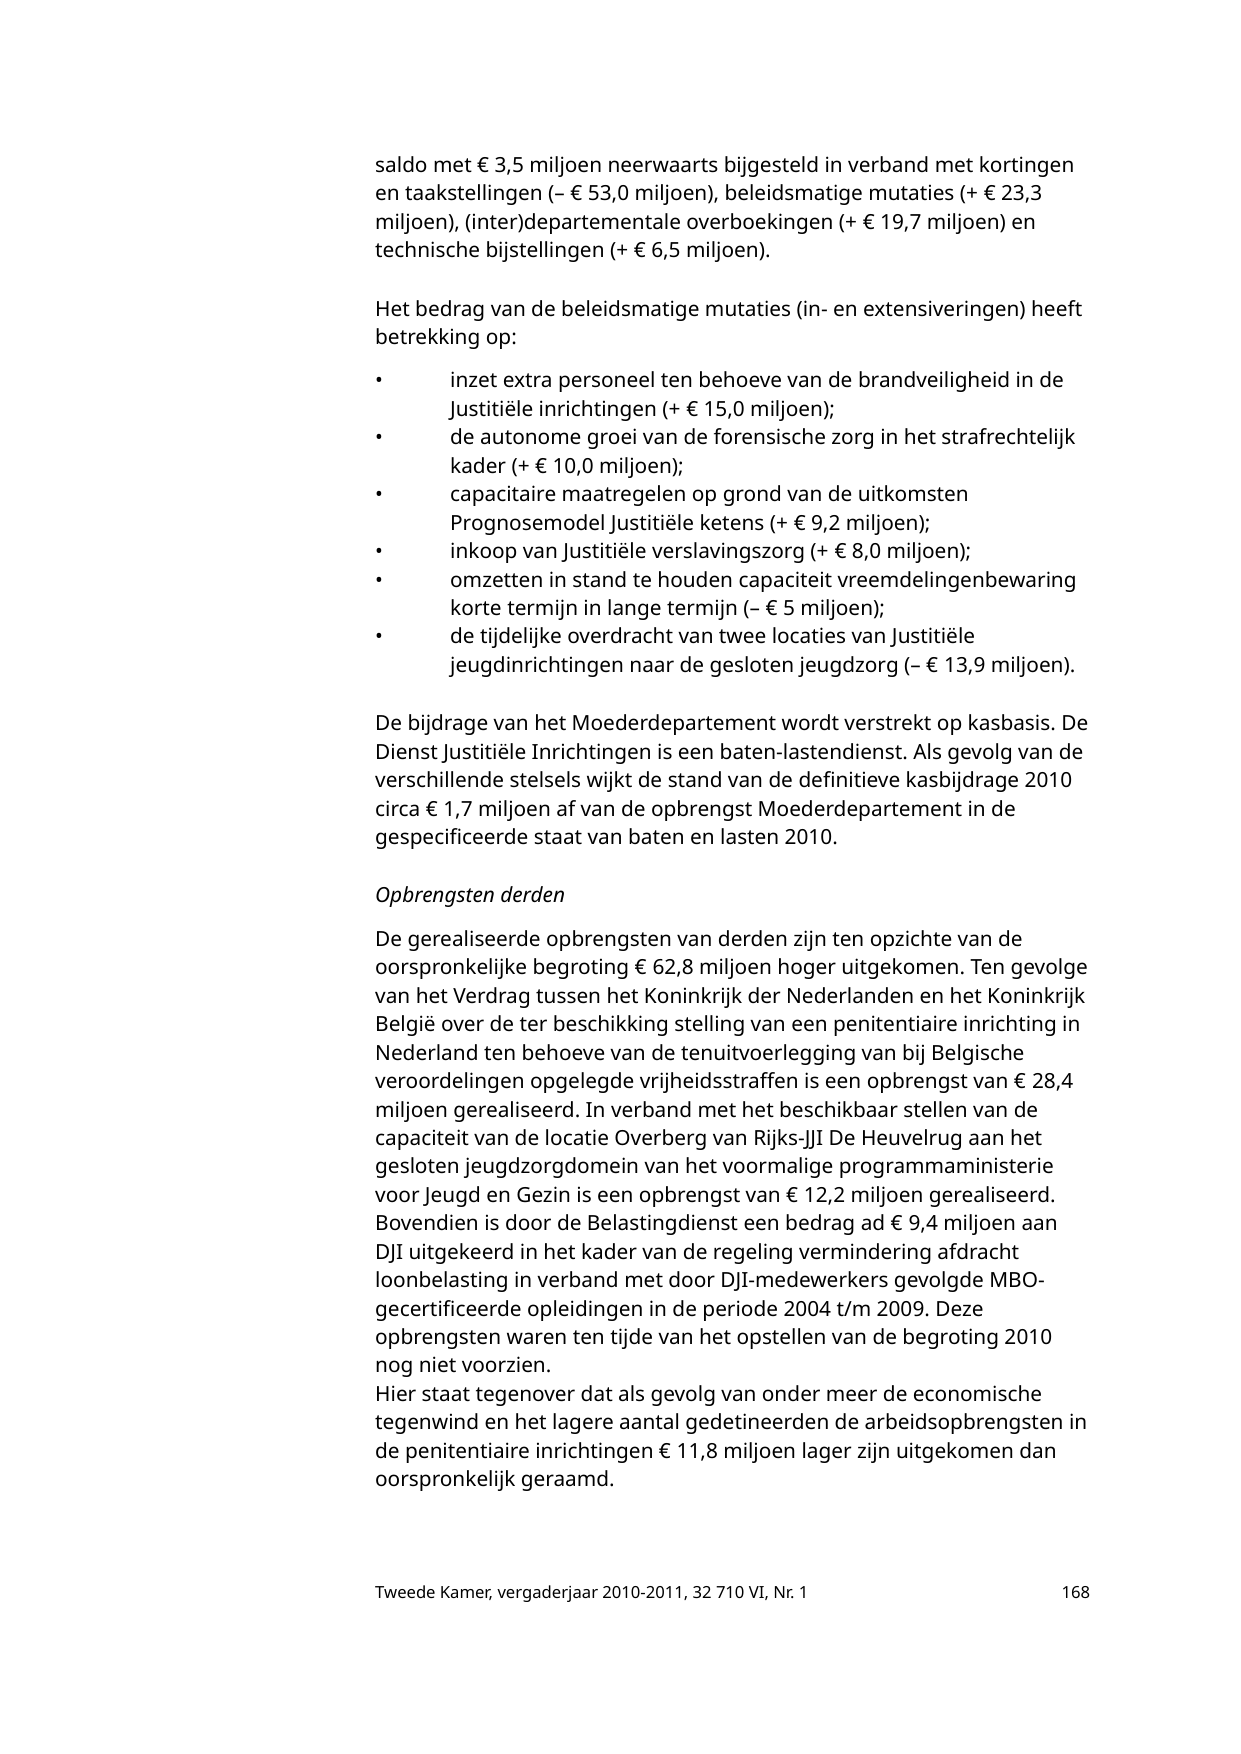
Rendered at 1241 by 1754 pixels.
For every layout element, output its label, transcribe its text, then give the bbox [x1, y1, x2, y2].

list inzet extra personeel ten behoeve van de brandveiligheid in de Justitiële inrichtingen (+ € 15,0 miljoen); [375, 366, 1090, 422]
list de tijdelijke overdracht van twee locaties van Justitiële jeugdinrichtingen naar de gesloten jeugdzorg (– € 13,9 miljoen). [375, 622, 1090, 678]
list capacitaire maatregelen op grond van de uitkomsten Prognosemodel Justitiële ketens (+ € 9,2 miljoen); [375, 479, 1090, 536]
list omzetten in stand te houden capaciteit vreemdelingenbewaring korte termijn in lange termijn (– € 5 miljoen); [375, 565, 1090, 622]
text saldo met € 3,5 miljoen neerwaarts bijgesteld in verband met kortingen en taakstellingen (– € 53,0 miljoen), beleidsmatige mutaties (+ € 23,3 miljoen), (inter)departementale overboekingen (+ € 19,7 miljoen) en technische bijstellingen (+ € 6,5 miljoen). [375, 150, 1090, 264]
list de autonome groei van de forensische zorg in het strafrechtelijk kader (+ € 10,0 miljoen); [375, 422, 1090, 479]
text De gerealiseerde opbrengsten van derden zijn ten opzichte van de oorspronkelijke begroting € 62,8 miljoen hoger uitgekomen. Ten gevolge van het Verdrag tussen het Koninkrijk der Nederlanden en het Koninkrijk België over de ter beschikking stelling van een penitentiaire inrichting in Nederland ten behoeve van de tenuitvoerlegging van bij Belgische veroordelingen opgelegde vrijheidsstraffen is een opbrengst van € 28,4 miljoen gerealiseerd. In verband met het beschikbaar stellen van de capaciteit van de locatie Overberg van Rijks-JJI De Heuvelrug aan het gesloten jeugdzorgdomein van het voormalige programmaministerie voor Jeugd en Gezin is een opbrengst van € 12,2 miljoen gerealiseerd. Bovendien is door de Belastingdienst een bedrag ad € 9,4 miljoen aan DJI uitgekeerd in het kader van de regeling vermindering afdracht loonbelasting in verband met door DJI-medewerkers gevolgde MBO-gecertificeerde opleidingen in de periode 2004 t/m 2009. Deze opbrengsten waren ten tijde van het opstellen van de begroting 2010 nog niet voorzien. [375, 924, 1090, 1379]
text Het bedrag van de beleidsmatige mutaties (in- en extensiveringen) heeft betrekking op: [375, 294, 1090, 351]
text Hier staat tegenover dat als gevolg van onder meer de economische tegenwind en het lagere aantal gedetineerden de arbeidsopbrengsten in de penitentiaire inrichtingen € 11,8 miljoen lager zijn uitgekomen dan oorspronkelijk geraamd. [375, 1379, 1090, 1493]
list inkoop van Justitiële verslavingszorg (+ € 8,0 miljoen); [375, 536, 1090, 565]
text De bijdrage van het Moederdepartement wordt verstrekt op kasbasis. De Dienst Justitiële Inrichtingen is een baten-lastendienst. Als gevolg van de verschillende stelsels wijkt de stand van de definitieve kasbijdrage 2010 circa € 1,7 miljoen af van de opbrengst Moederdepartement in de gespecificeerde staat van baten en lasten 2010. [375, 708, 1090, 851]
text Opbrengsten derden [375, 881, 1090, 909]
